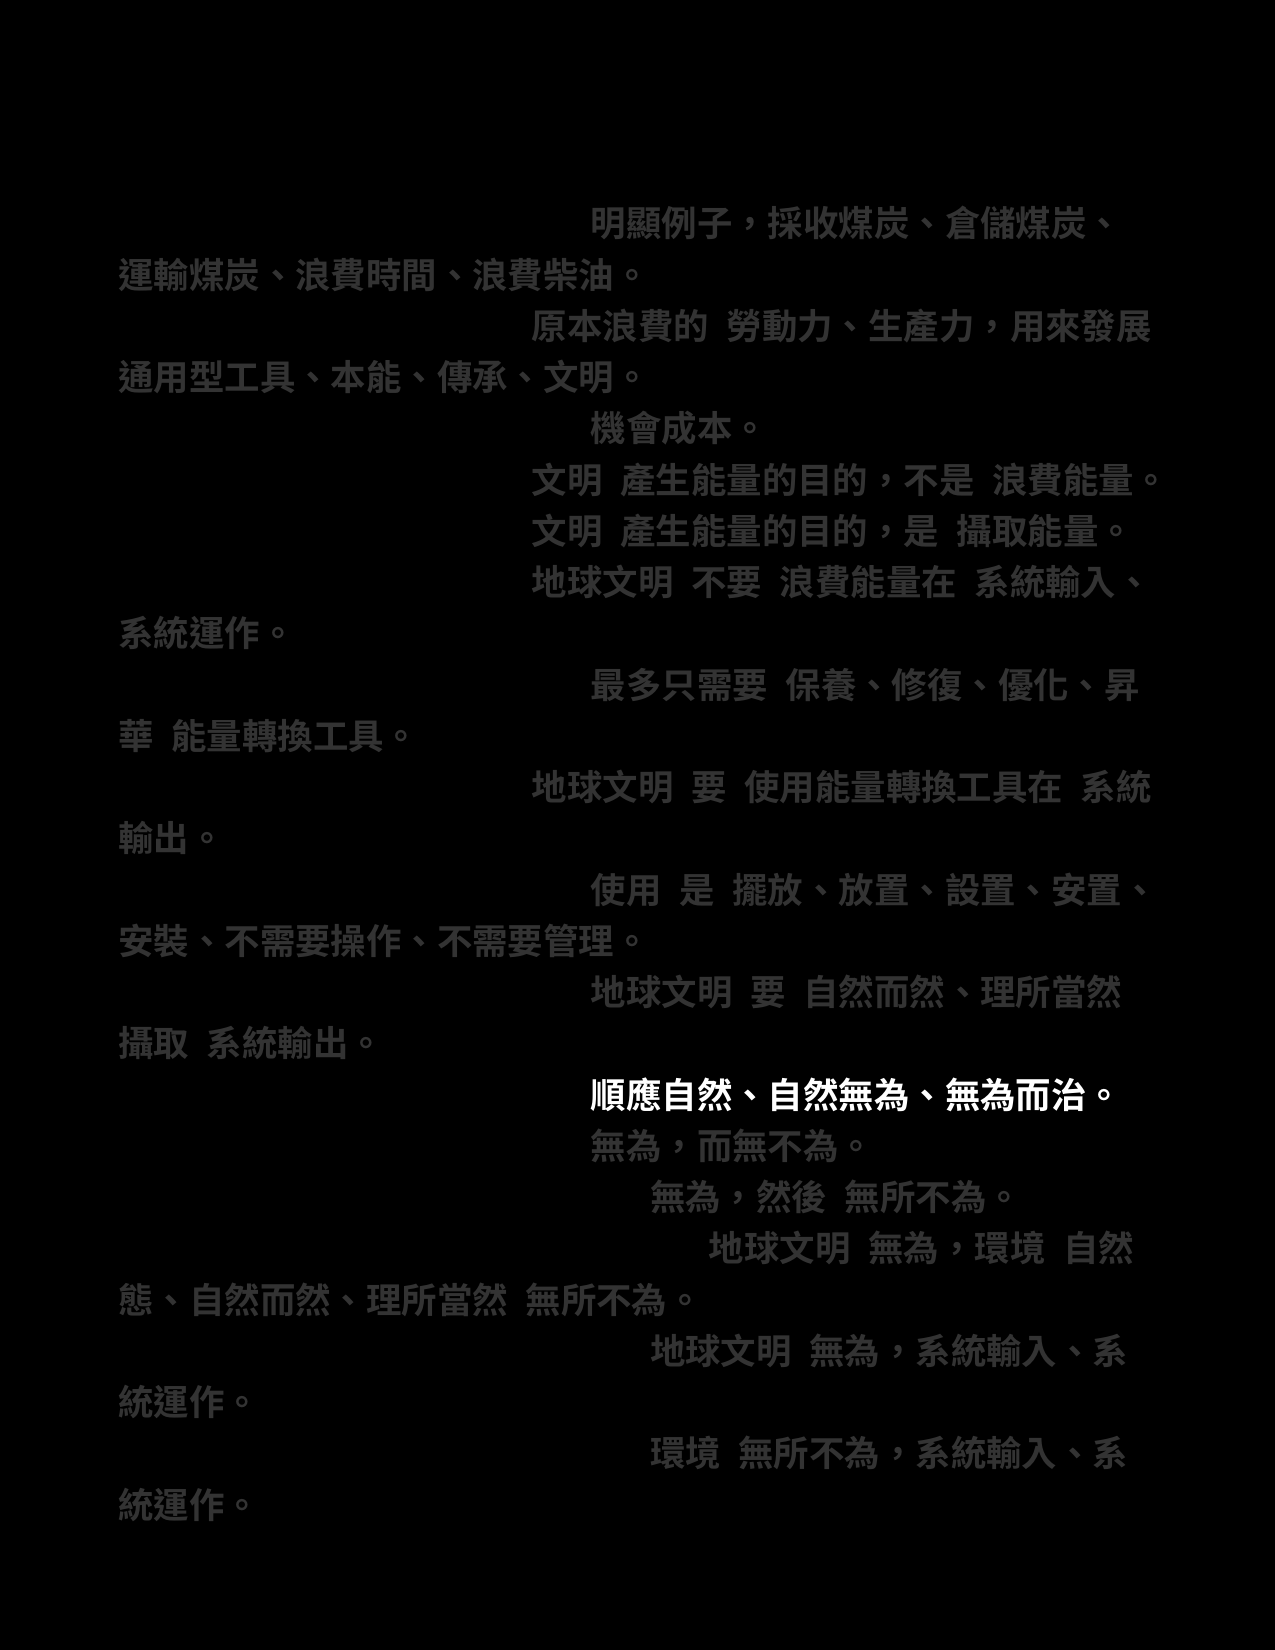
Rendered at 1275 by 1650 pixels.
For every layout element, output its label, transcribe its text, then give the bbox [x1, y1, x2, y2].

text 文明 產生能量的目的，不是 浪費能量。 [118, 452, 1157, 503]
text 機會成本。 [118, 401, 1157, 452]
text 明顯例子，採收煤炭、倉儲煤炭、運輸煤炭、浪費時間、浪費柴油。 [118, 196, 1157, 298]
text 最多只需要 保養、修復、優化、昇華 能量轉換工具。 [118, 657, 1157, 759]
text 順應自然、自然無為、無為而治。 [118, 1067, 1157, 1118]
text 地球文明 要 使用能量轉換工具在 系統輸出。 [118, 759, 1157, 862]
text 無為，然後 無所不為。 [118, 1169, 1157, 1221]
text 地球文明 要 自然而然、理所當然 攝取 系統輸出。 [118, 964, 1157, 1067]
text 使用 是 擺放、放置、設置、安置、安裝、不需要操作、不需要管理。 [118, 862, 1157, 964]
text 地球文明 不要 浪費能量在 系統輸入、系統運作。 [118, 554, 1157, 657]
text 文明 產生能量的目的，是 攝取能量。 [118, 503, 1157, 554]
text 無為，而無不為。 [118, 1118, 1157, 1169]
text 地球文明 無為，系統輸入、系統運作。 [118, 1323, 1157, 1426]
text 環境 無所不為，系統輸入、系統運作。 [118, 1426, 1157, 1528]
text 地球文明 無為，環境 自然態、自然而然、理所當然 無所不為。 [118, 1221, 1157, 1323]
text 原本浪費的 勞動力、生產力，用來發展 通用型工具、本能、傳承、文明。 [118, 298, 1157, 401]
